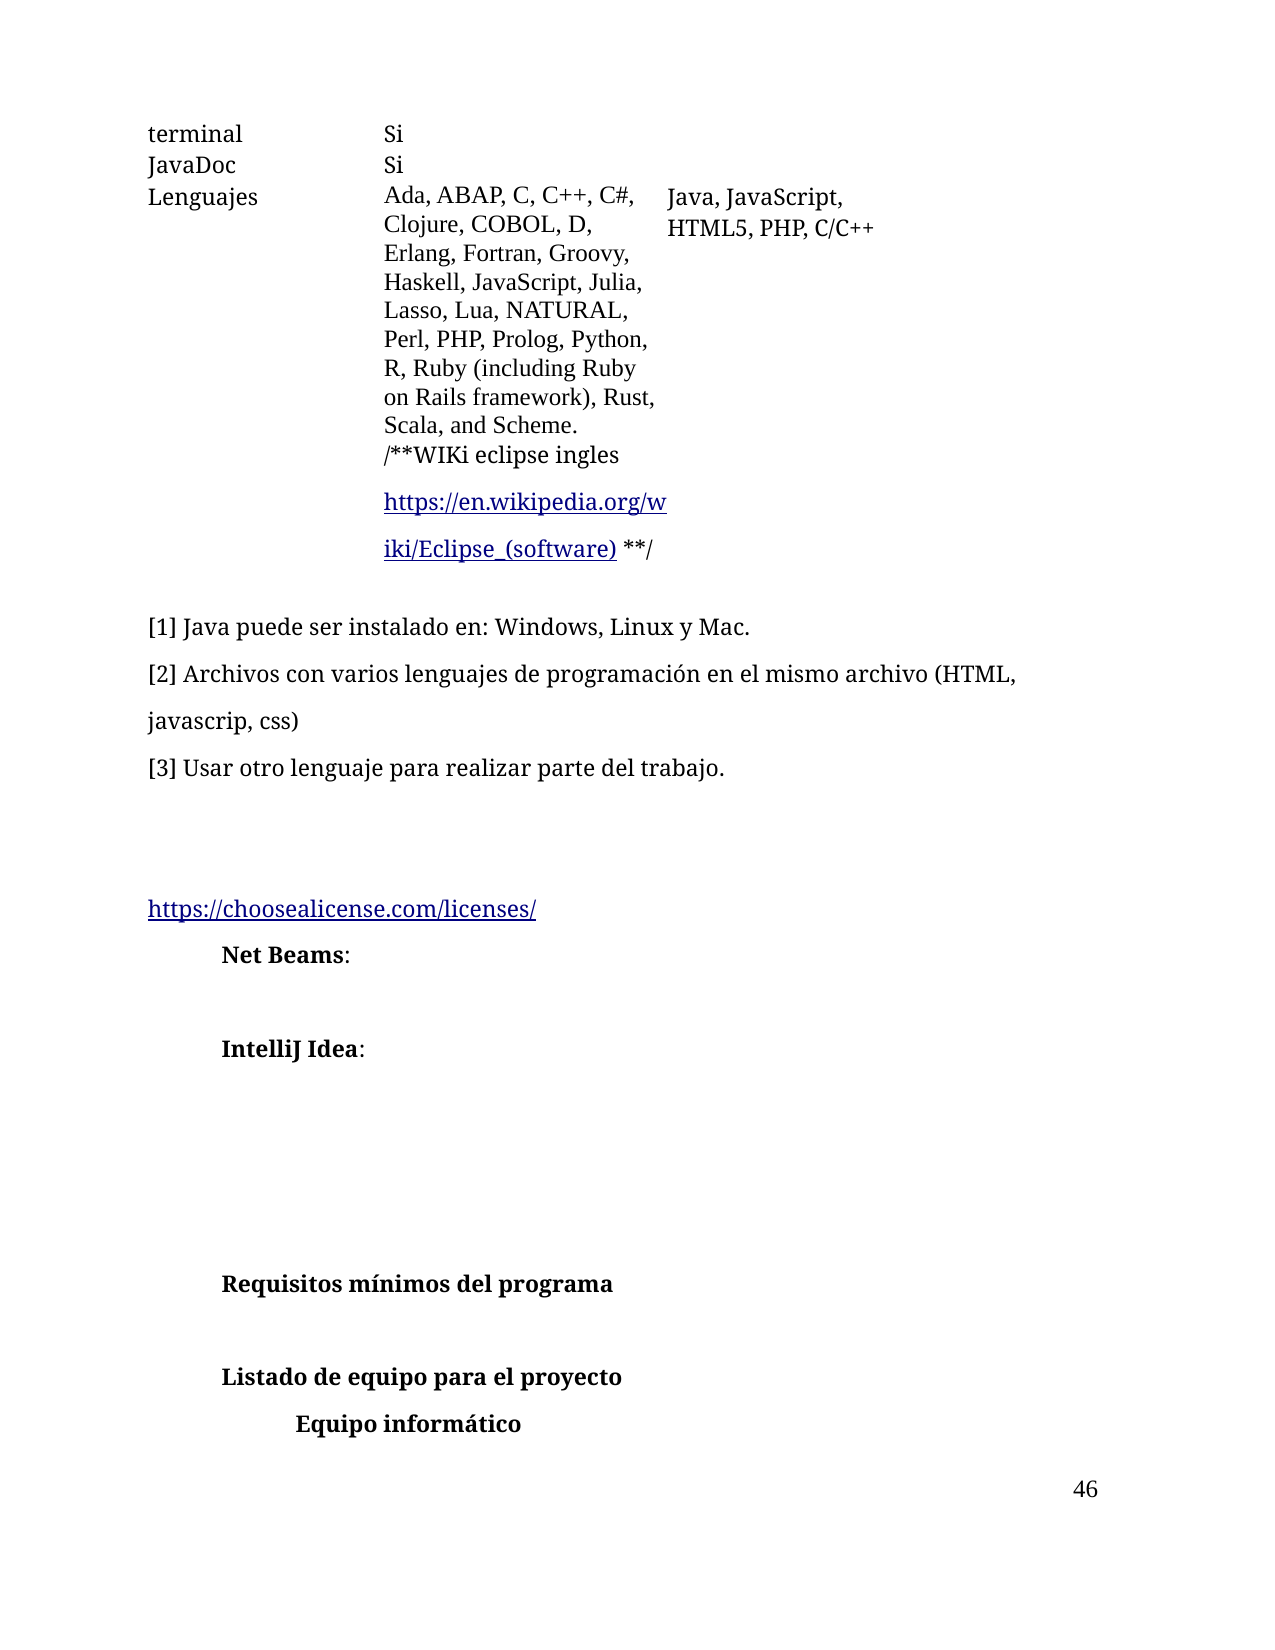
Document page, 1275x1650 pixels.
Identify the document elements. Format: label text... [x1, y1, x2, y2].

table_cell iki/Eclipse_(software) **/ [384, 514, 667, 564]
table_cell [927, 118, 1187, 149]
text https://choosealicense.com/licenses/ [148, 892, 1098, 924]
table_cell [927, 181, 1187, 564]
text [2] Archivos con varios lenguajes de programación en el mismo archivo (HTML, javascrip, css) [148, 658, 1098, 736]
text Equipo informático [148, 1408, 1098, 1439]
table_cell Java, JavaScript, HTML5, PHP, C/C++ [667, 181, 927, 564]
table_cell Ada, ABAP, C, C++, C#, Clojure, COBOL, D, Erlang, Fortran, Groovy, Haskell, JavaScript, Julia, Lasso, Lua, NATURAL, Perl, PHP, Prolog, Python, R, Ruby (including Ruby on Rails framework), Rust, Scala, and Scheme. /**WIKi eclipse ingles https://en.wikipedia.org/w [384, 181, 667, 513]
table_cell [667, 149, 927, 181]
text Listado de equipo para el proyecto [148, 1361, 1098, 1392]
text [1] Java puede ser instalado en: Windows, Linux y Mac. [148, 611, 1098, 642]
table_cell Lenguajes [148, 181, 383, 564]
text Requisitos mínimos del programa [148, 1267, 1098, 1299]
table_cell terminal [148, 118, 383, 149]
table_cell Si [384, 118, 667, 149]
table_cell Si [384, 149, 667, 181]
table_cell [927, 149, 1187, 181]
text [3] Usar otro lenguaje para realizar parte del trabajo. [148, 752, 1098, 783]
table_cell [667, 118, 927, 149]
text Net Beams: [148, 939, 1098, 971]
text IntelliJ Idea: [148, 1033, 1098, 1064]
table_cell JavaDoc [148, 149, 383, 181]
